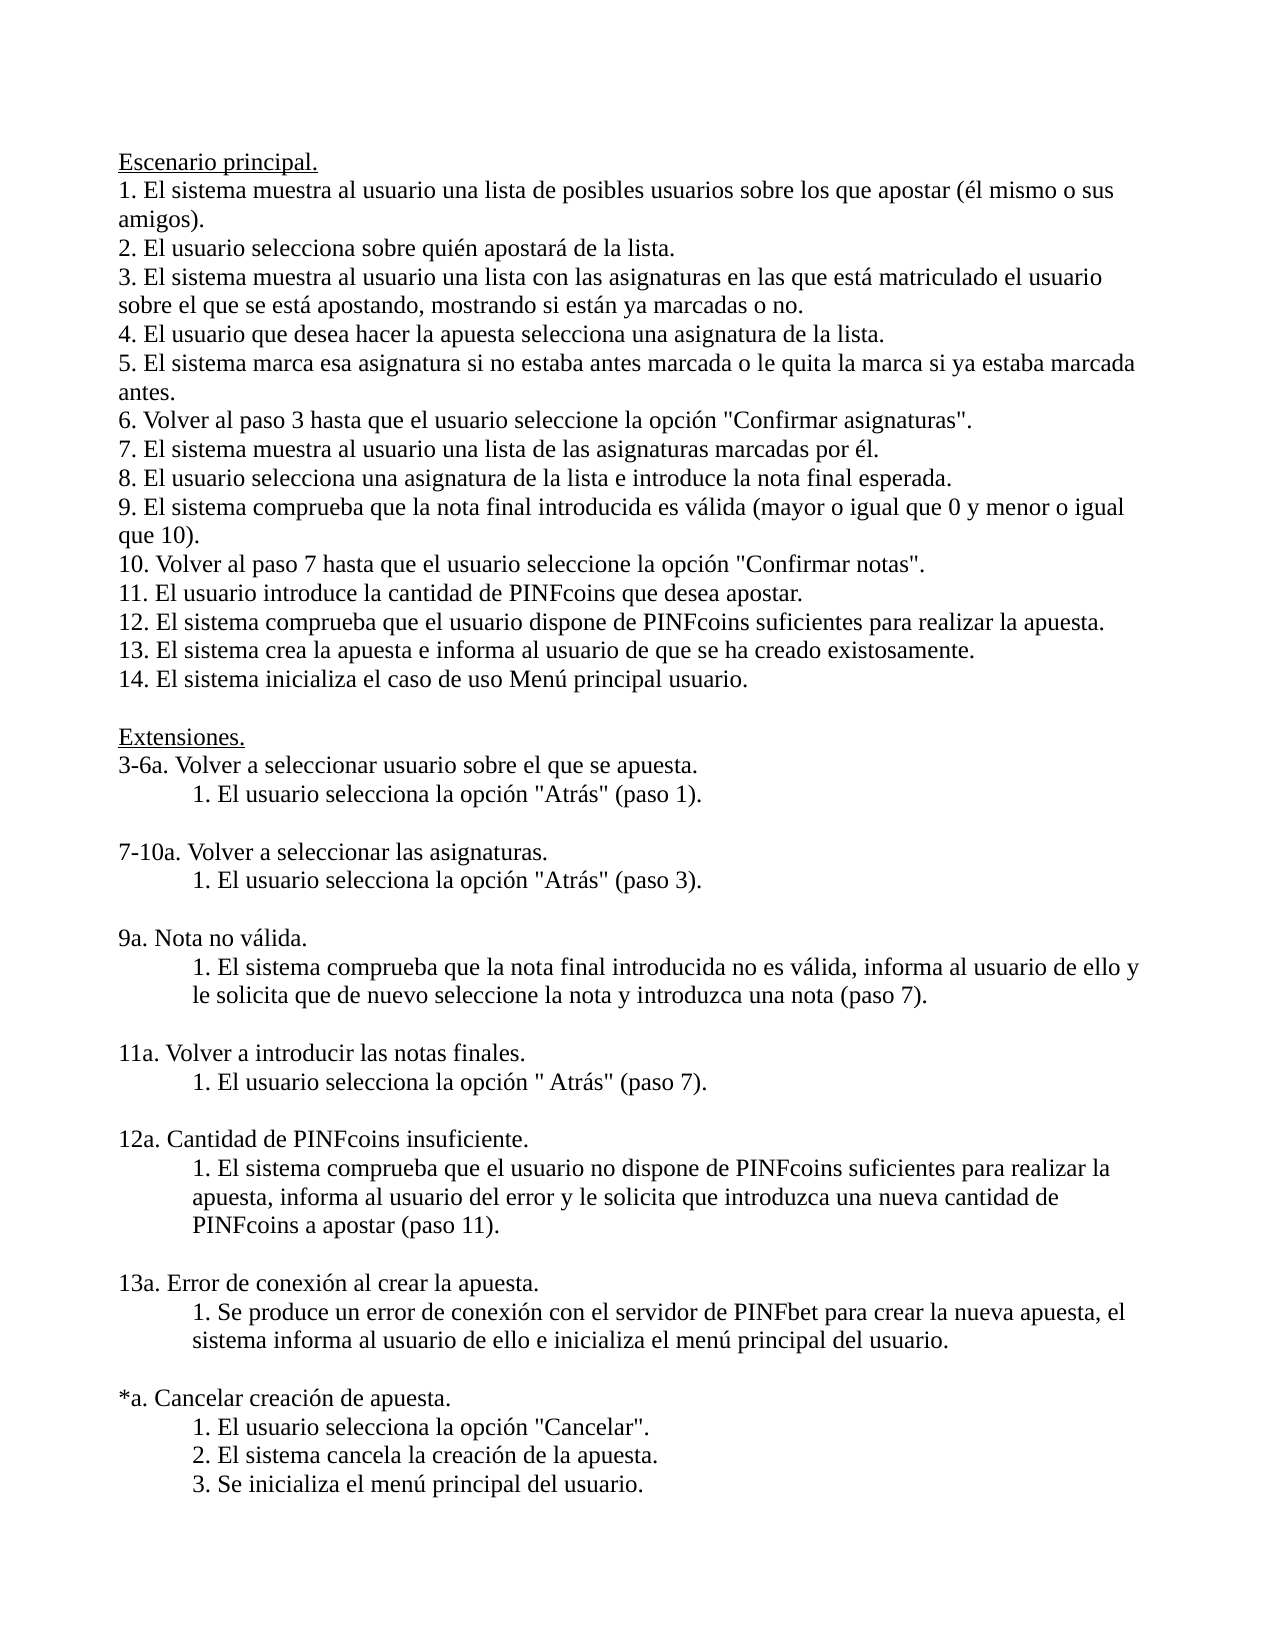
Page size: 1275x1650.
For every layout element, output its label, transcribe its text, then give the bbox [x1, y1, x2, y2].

text 12a. Cantidad de PINFcoins insuficiente. [118, 1124, 1157, 1153]
text 14. El sistema inicializa el caso de uso Menú principal usuario. [118, 664, 1157, 693]
text 1. El usuario selecciona la opción "Atrás" (paso 1). [118, 779, 1157, 808]
text 1. El usuario selecciona la opción " Atrás" (paso 7). [118, 1067, 1157, 1096]
text 4. El usuario que desea hacer la apuesta selecciona una asignatura de la lista. [118, 319, 1157, 348]
text 13a. Error de conexión al crear la apuesta. [118, 1268, 1157, 1297]
text 1. El usuario selecciona la opción "Cancelar". [118, 1412, 1157, 1441]
text 6. Volver al paso 3 hasta que el usuario seleccione la opción "Confirmar asignaturas". [118, 406, 1157, 434]
text 1. El sistema comprueba que el usuario no dispone de PINFcoins suficientes para realizar la apuesta, informa al usuario del error y le solicita que introduzca una nueva cantidad de PINFcoins a apostar (paso 11). [118, 1153, 1157, 1239]
text 1. Se produce un error de conexión con el servidor de PINFbet para crear la nueva apuesta, el sistema informa al usuario de ello e inicializa el menú principal del usuario. [118, 1297, 1157, 1354]
text 11a. Volver a introducir las notas finales. [118, 1038, 1157, 1067]
text 10. Volver al paso 7 hasta que el usuario seleccione la opción "Confirmar notas". [118, 549, 1157, 578]
text Extensiones. [118, 722, 1157, 751]
text 1. El sistema comprueba que la nota final introducida no es válida, informa al usuario de ello y le solicita que de nuevo seleccione la nota y introduzca una nota (paso 7). [118, 952, 1157, 1009]
text 3. El sistema muestra al usuario una lista con las asignaturas en las que está matriculado el usuario sobre el que se está apostando, mostrando si están ya marcadas o no. [118, 262, 1157, 319]
text 3-6a. Volver a seleccionar usuario sobre el que se apuesta. [118, 751, 1157, 779]
text 12. El sistema comprueba que el usuario dispone de PINFcoins suficientes para realizar la apuesta. [118, 607, 1157, 636]
text 9a. Nota no válida. [118, 923, 1157, 952]
text 11. El usuario introduce la cantidad de PINFcoins que desea apostar. [118, 578, 1157, 607]
text 2. El sistema cancela la creación de la apuesta. [118, 1441, 1157, 1469]
text 5. El sistema marca esa asignatura si no estaba antes marcada o le quita la marca si ya estaba marcada antes. [118, 348, 1157, 406]
text 3. Se inicializa el menú principal del usuario. [118, 1469, 1157, 1498]
text *a. Cancelar creación de apuesta. [118, 1383, 1157, 1412]
text 13. El sistema crea la apuesta e informa al usuario de que se ha creado existosamente. [118, 636, 1157, 664]
text 1. El sistema muestra al usuario una lista de posibles usuarios sobre los que apostar (él mismo o sus amigos). [118, 176, 1157, 233]
text 8. El usuario selecciona una asignatura de la lista e introduce la nota final esperada. [118, 463, 1157, 492]
text 2. El usuario selecciona sobre quién apostará de la lista. [118, 233, 1157, 262]
text 7. El sistema muestra al usuario una lista de las asignaturas marcadas por él. [118, 434, 1157, 463]
text 1. El usuario selecciona la opción "Atrás" (paso 3). [118, 866, 1157, 894]
text Escenario principal. [118, 147, 1157, 176]
text 7-10a. Volver a seleccionar las asignaturas. [118, 837, 1157, 866]
text 9. El sistema comprueba que la nota final introducida es válida (mayor o igual que 0 y menor o igual que 10). [118, 492, 1157, 549]
